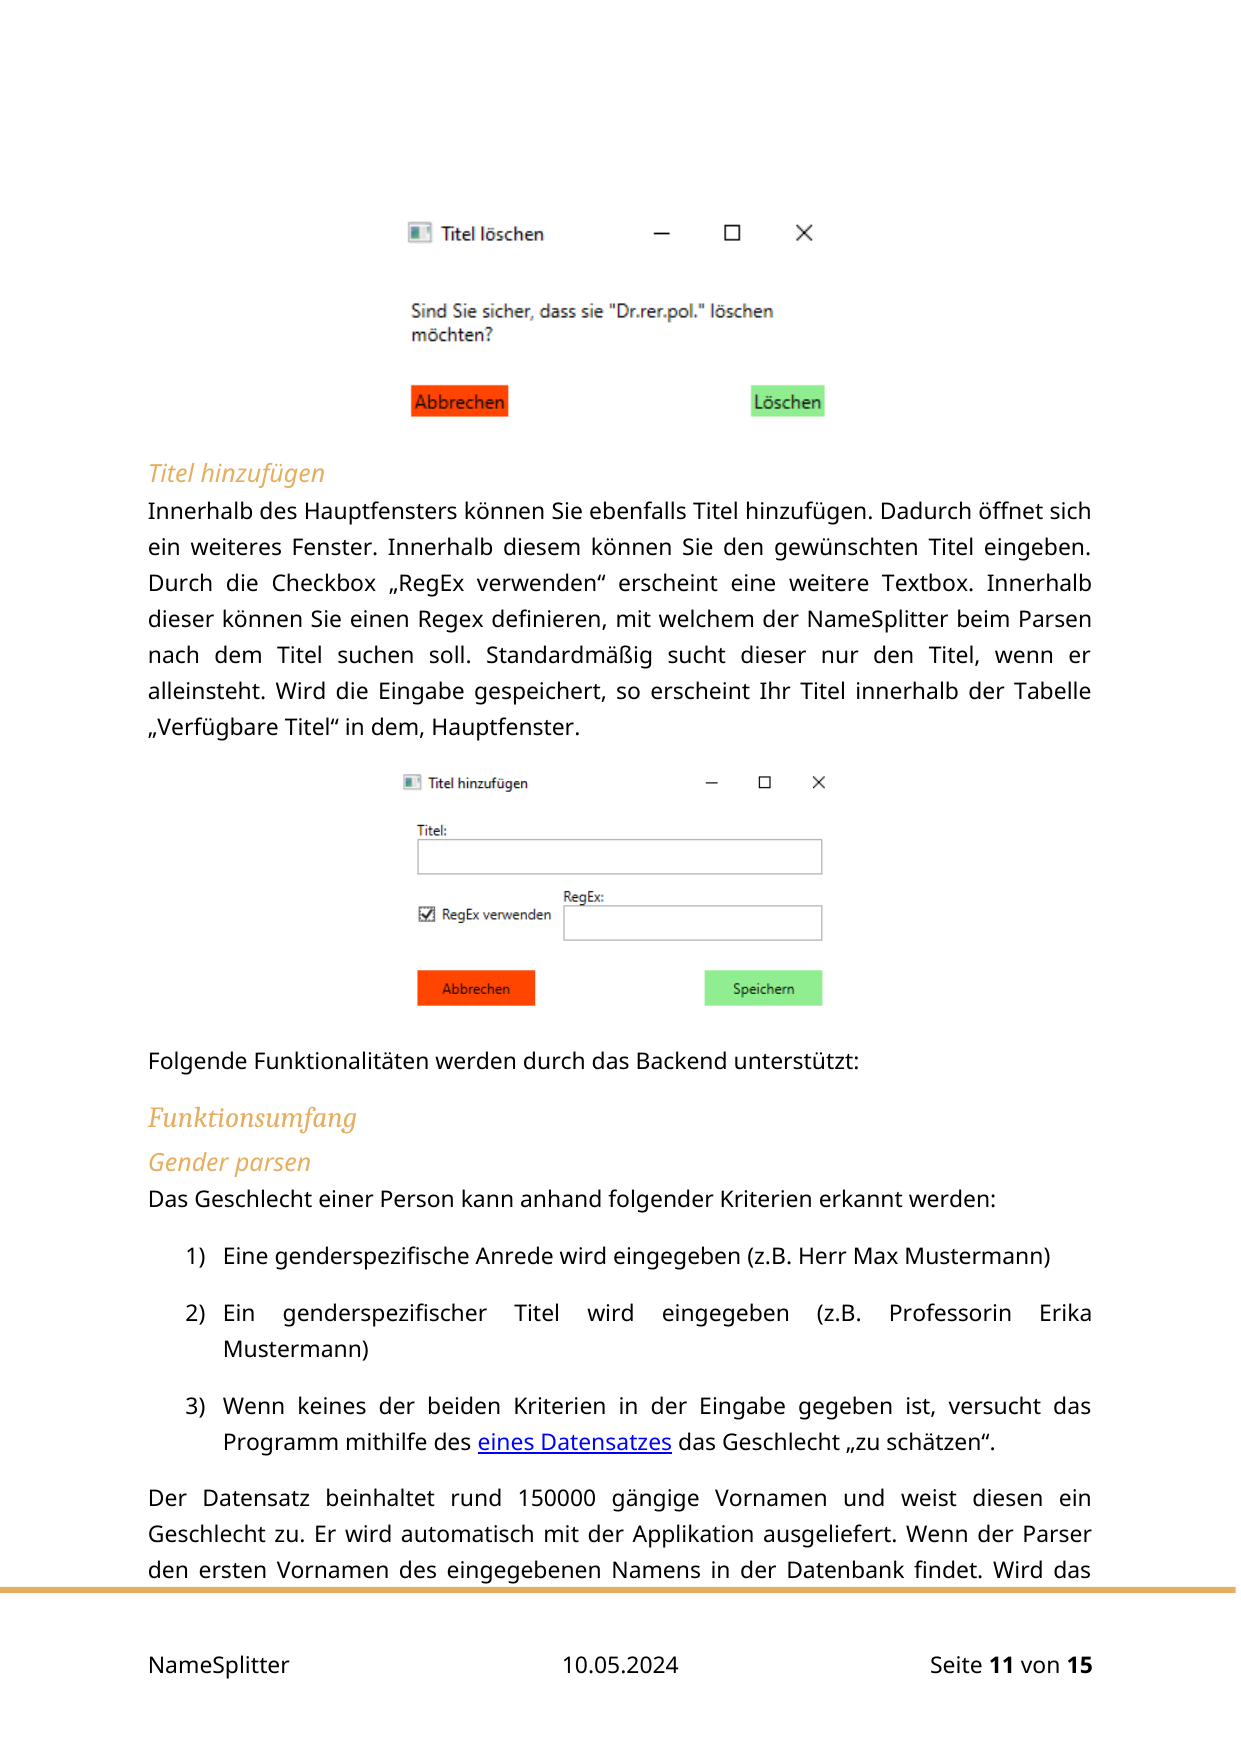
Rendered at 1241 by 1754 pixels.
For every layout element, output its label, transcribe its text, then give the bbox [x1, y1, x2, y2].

picture [394, 767, 846, 1020]
subtitle Funktionsumfang [148, 1102, 1093, 1135]
list Eine genderspezifische Anrede wird eingegeben (z.B. Herr Max Mustermann) [185, 1240, 1093, 1271]
text Innerhalb des Hauptfensters können Sie ebenfalls Titel hinzufügen. Dadurch öffnet sich ein weiteres Fenster. Innerhalb diesem können Sie den gewünschten Titel eingeben. Durch die Checkbox „RegEx verwenden“ erscheint eine weitere Textbox. Innerhalb dieser können Sie einen Regex definieren, mit welchem der NameSplitter beim Parsen nach dem Titel suchen soll. Standardmäßig sucht dieser nur den Titel, wenn er alleinsteht. Wird die Eingabe gespeichert, so erscheint Ihr Titel innerhalb der Tabelle „Verfügbare Titel“ in dem, Hauptfenster. [148, 495, 1093, 742]
list Wenn keines der beiden Kriterien in der Eingabe gegeben ist, versucht das Programm mithilfe des eines Datensatzes das Geschlecht „zu schätzen“. [185, 1390, 1093, 1457]
subtitle Titel hinzufügen [148, 456, 1093, 490]
picture [402, 211, 839, 431]
list Ein genderspezifischer Titel wird eingegeben (z.B. Professorin Erika Mustermann) [185, 1297, 1093, 1364]
text Folgende Funktionalitäten werden durch das Backend unterstützt: [148, 1045, 1093, 1076]
text Das Geschlecht einer Person kann anhand folgender Kriterien erkannt werden: [148, 1183, 1093, 1215]
text Der Datensatz beinhaltet rund 150000 gängige Vornamen und weist diesen ein Geschlecht zu. Er wird automatisch mit der Applikation ausgeliefert. Wenn der Parser den ersten Vornamen des eingegebenen Namens in der Datenbank findet. Wird das [148, 1482, 1093, 1586]
subtitle Gender parsen [148, 1144, 1093, 1178]
